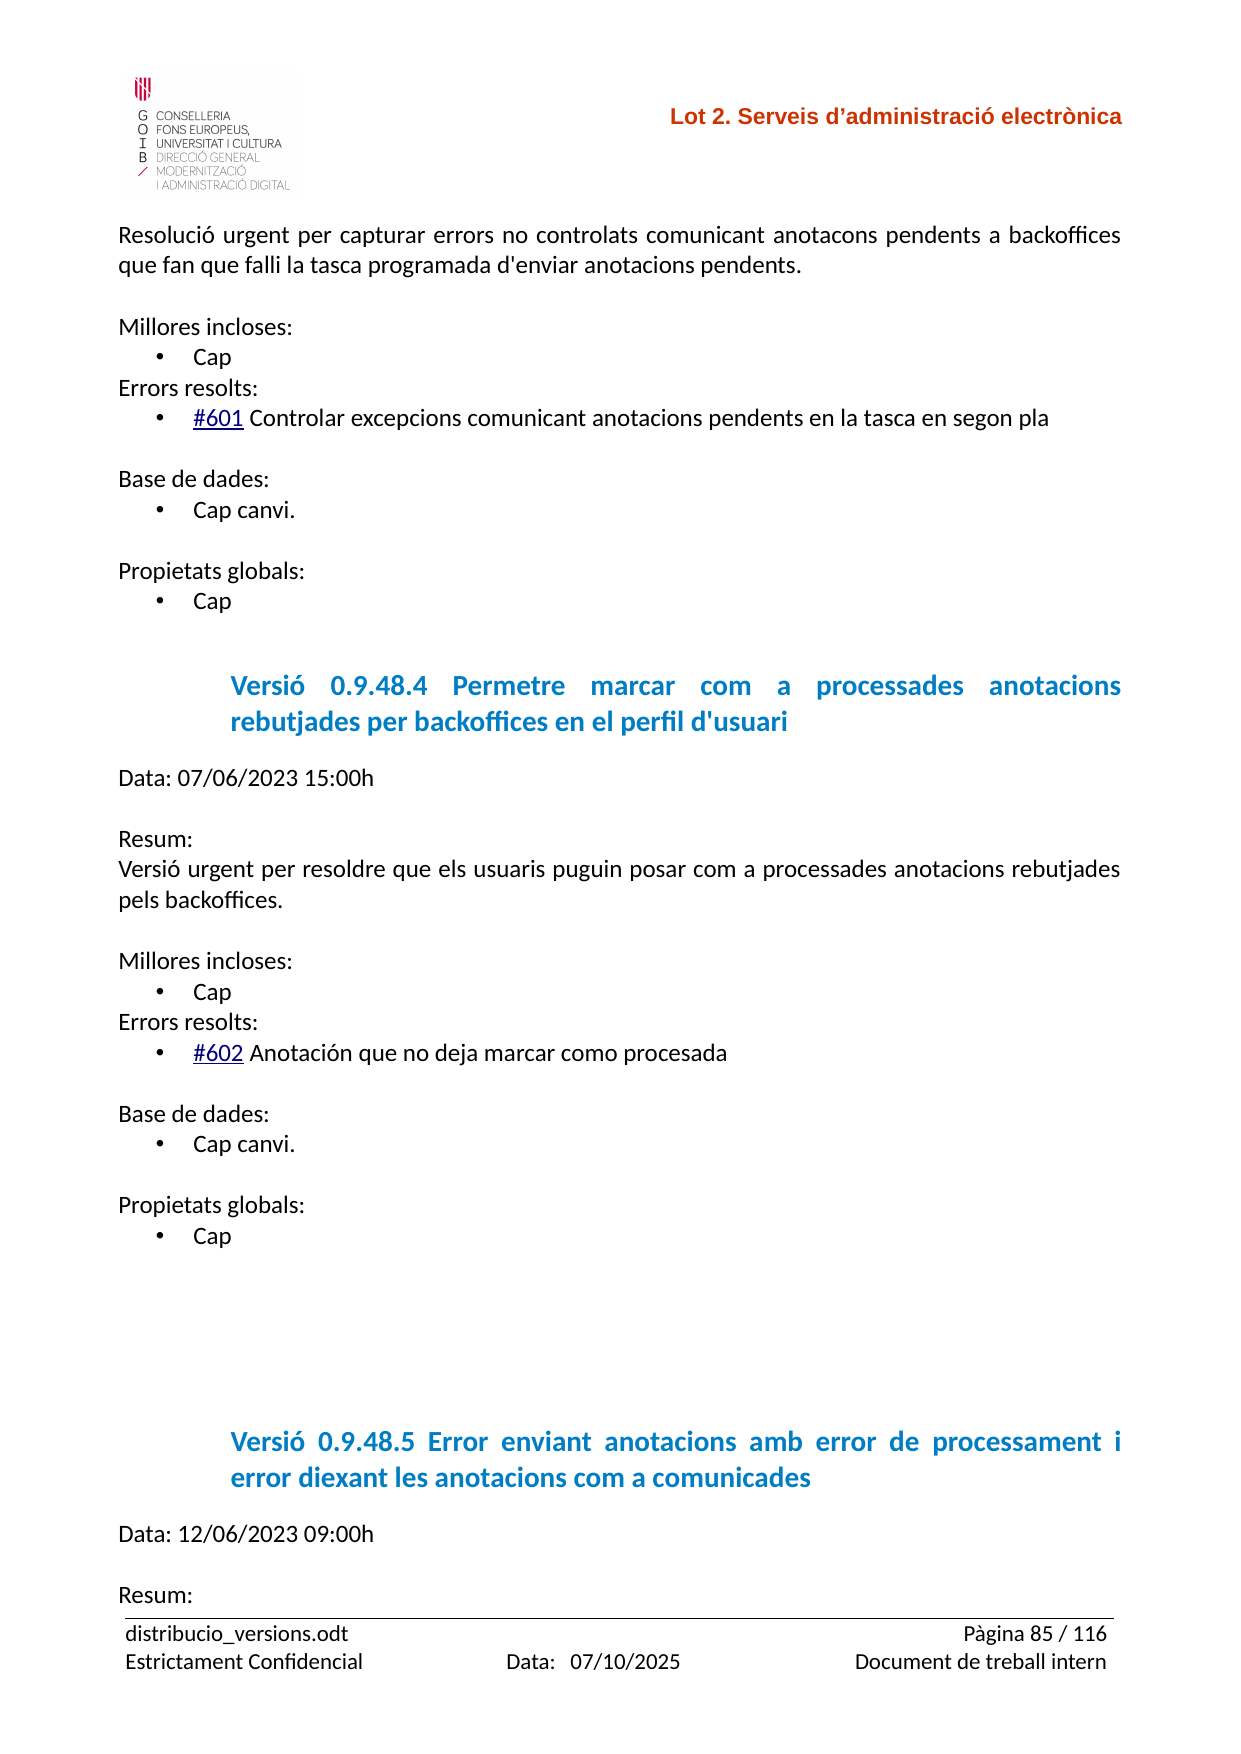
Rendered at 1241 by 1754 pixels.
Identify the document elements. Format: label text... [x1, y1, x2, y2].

list Cap [156, 585, 1122, 616]
list Cap canvi. [156, 1128, 1122, 1159]
subtitle Versió 0.9.48.5 Error enviant anotacions amb error de processament i error diexant les anotacions com a comunicades [153, 1423, 1122, 1495]
list #601 Controlar excepcions comunicant anotacions pendents en la tasca en segon pla [156, 402, 1122, 433]
text Millores incloses: [118, 311, 1122, 341]
text Resum: [118, 823, 1122, 853]
text Base de dades: [118, 463, 1122, 494]
list #602 Anotación que no deja marcar como procesada [156, 1037, 1122, 1067]
text Data: 12/06/2023 09:00h [118, 1518, 1122, 1549]
text Data: 07/06/2023 15:00h [118, 762, 1122, 792]
picture [126, 70, 299, 197]
list Cap [156, 1220, 1122, 1250]
text Versió urgent per resoldre que els usuaris puguin posar com a processades anotacions rebutjades pels backoffices. [118, 853, 1122, 914]
text Propietats globals: [118, 1189, 1122, 1220]
list Cap [156, 341, 1122, 372]
text Base de dades: [118, 1098, 1122, 1128]
text Resum: [118, 1579, 1122, 1610]
subtitle Versió 0.9.48.4 Permetre marcar com a processades anotacions rebutjades per backoffices en el perfil d'usuari [153, 667, 1122, 738]
list Cap canvi. [156, 494, 1122, 524]
list Cap [156, 976, 1122, 1006]
text Errors resolts: [118, 1006, 1122, 1037]
text Resolució urgent per capturar errors no controlats comunicant anotacons pendents a backoffices que fan que falli la tasca programada d'enviar anotacions pendents. [118, 219, 1122, 280]
text Errors resolts: [118, 372, 1122, 402]
text Millores incloses: [118, 945, 1122, 976]
text Propietats globals: [118, 555, 1122, 585]
